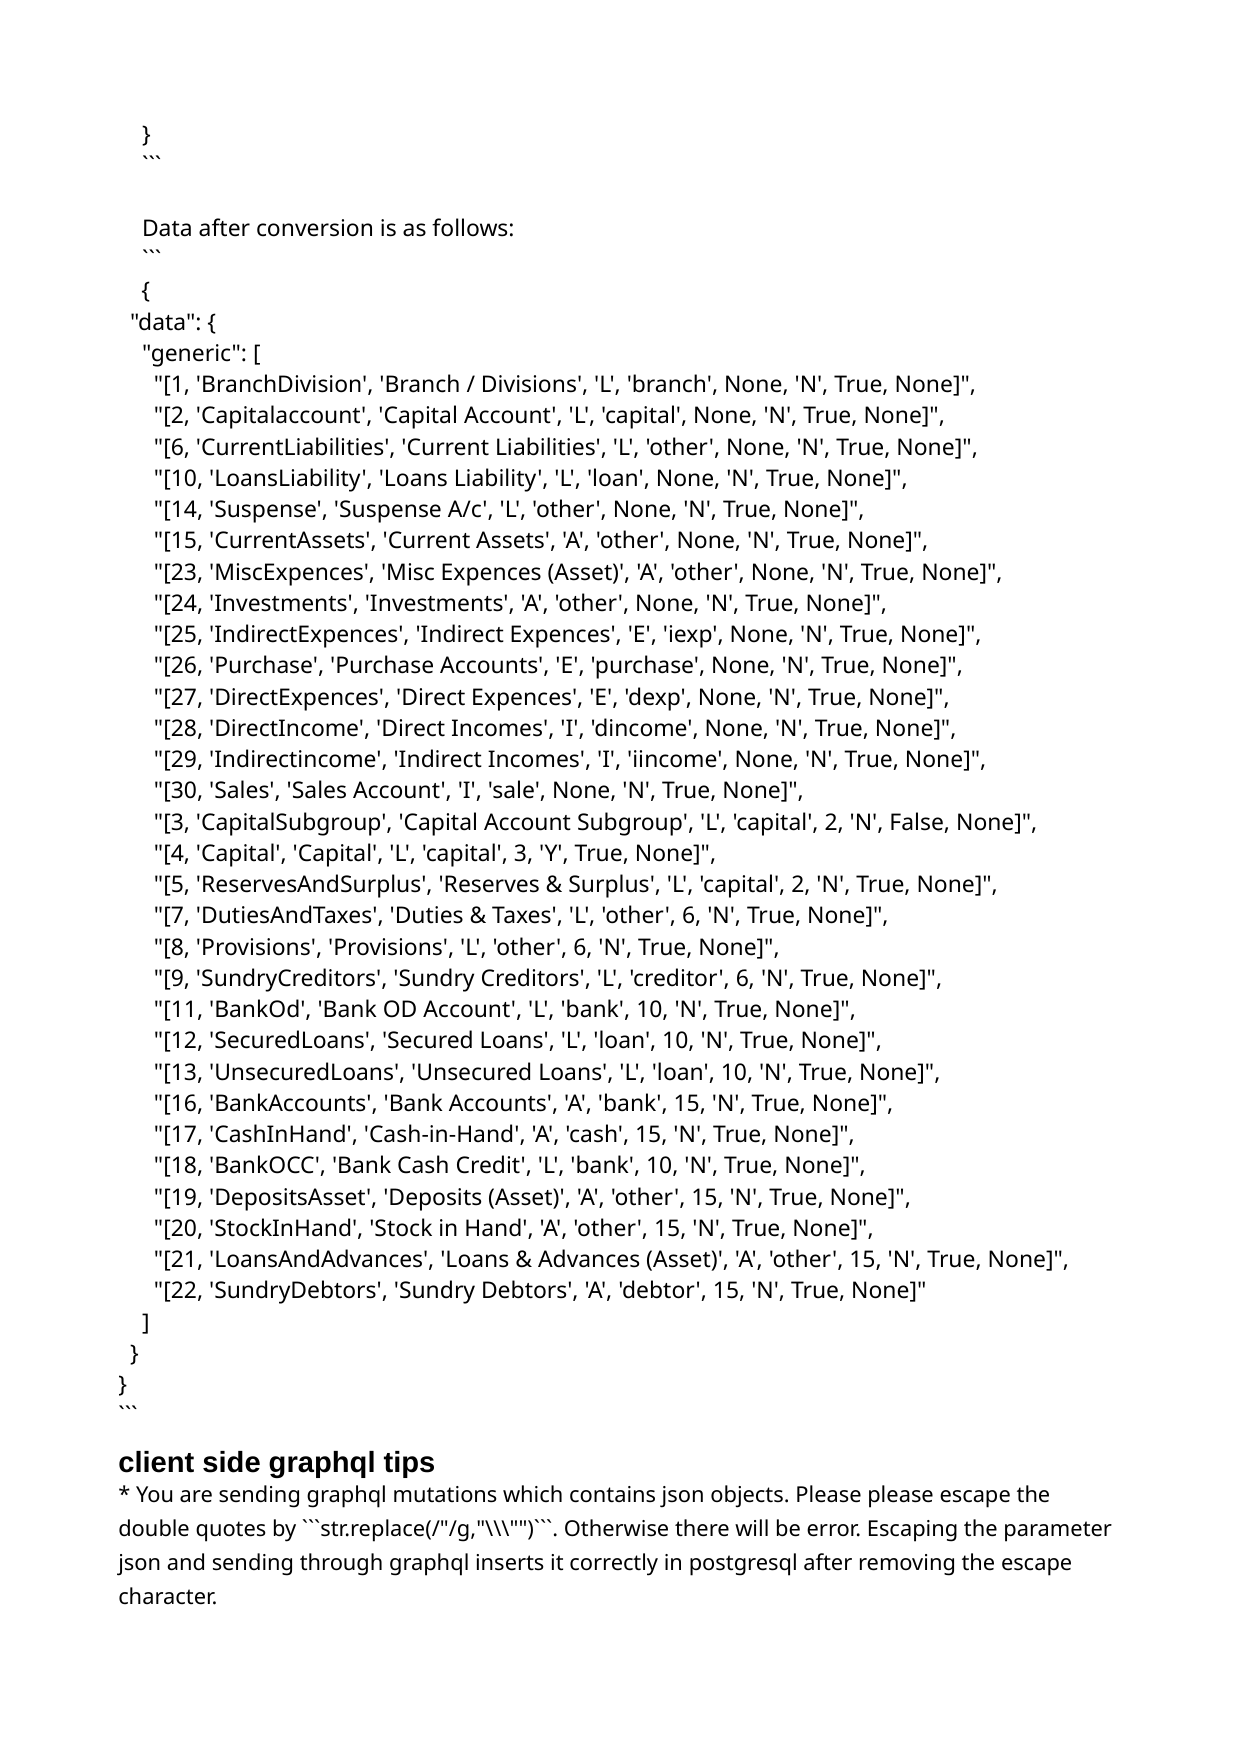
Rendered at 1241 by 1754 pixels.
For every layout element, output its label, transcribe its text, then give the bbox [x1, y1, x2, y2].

text "[7, 'DutiesAndTaxes', 'Duties & Taxes', 'L', 'other', 6, 'N', True, None]", [118, 899, 1122, 931]
text "[14, 'Suspense', 'Suspense A/c', 'L', 'other', None, 'N', True, None]", [118, 493, 1122, 524]
text "[17, 'CashInHand', 'Cash-in-Hand', 'A', 'cash', 15, 'N', True, None]", [118, 1118, 1122, 1149]
text } [118, 1337, 1122, 1368]
text } [118, 1368, 1122, 1399]
text "[27, 'DirectExpences', 'Direct Expences', 'E', 'dexp', None, 'N', True, None]", [118, 681, 1122, 712]
text "[25, 'IndirectExpences', 'Indirect Expences', 'E', 'iexp', None, 'N', True, None]", [118, 618, 1122, 649]
text "[24, 'Investments', 'Investments', 'A', 'other', None, 'N', True, None]", [118, 587, 1122, 618]
text "[20, 'StockInHand', 'Stock in Hand', 'A', 'other', 15, 'N', True, None]", [118, 1212, 1122, 1243]
text "[13, 'UnsecuredLoans', 'Unsecured Loans', 'L', 'loan', 10, 'N', True, None]", [118, 1056, 1122, 1087]
text { [118, 274, 1122, 306]
text "[23, 'MiscExpences', 'Misc Expences (Asset)', 'A', 'other', None, 'N', True, None]", [118, 556, 1122, 587]
text Data after conversion is as follows: [118, 212, 1122, 243]
text "[12, 'SecuredLoans', 'Secured Loans', 'L', 'loan', 10, 'N', True, None]", [118, 1024, 1122, 1056]
text "[30, 'Sales', 'Sales Account', 'I', 'sale', None, 'N', True, None]", [118, 774, 1122, 806]
text "[18, 'BankOCC', 'Bank Cash Credit', 'L', 'bank', 10, 'N', True, None]", [118, 1149, 1122, 1181]
text "[2, 'Capitalaccount', 'Capital Account', 'L', 'capital', None, 'N', True, None]", [118, 399, 1122, 431]
text "[6, 'CurrentLiabilities', 'Current Liabilities', 'L', 'other', None, 'N', True, None]", [118, 431, 1122, 462]
text "[9, 'SundryCreditors', 'Sundry Creditors', 'L', 'creditor', 6, 'N', True, None]", [118, 962, 1122, 993]
text "[3, 'CapitalSubgroup', 'Capital Account Subgroup', 'L', 'capital', 2, 'N', False, None]", [118, 806, 1122, 837]
text "[28, 'DirectIncome', 'Direct Incomes', 'I', 'dincome', None, 'N', True, None]", [118, 712, 1122, 743]
text "generic": [ [118, 337, 1122, 368]
text ``` [118, 149, 1122, 181]
text "[16, 'BankAccounts', 'Bank Accounts', 'A', 'bank', 15, 'N', True, None]", [118, 1087, 1122, 1118]
text "[15, 'CurrentAssets', 'Current Assets', 'A', 'other', None, 'N', True, None]", [118, 524, 1122, 556]
text "[29, 'Indirectincome', 'Indirect Incomes', 'I', 'iincome', None, 'N', True, None]", [118, 743, 1122, 774]
text "[26, 'Purchase', 'Purchase Accounts', 'E', 'purchase', None, 'N', True, None]", [118, 649, 1122, 681]
text ] [118, 1306, 1122, 1337]
text "[19, 'DepositsAsset', 'Deposits (Asset)', 'A', 'other', 15, 'N', True, None]", [118, 1181, 1122, 1212]
text "[4, 'Capital', 'Capital', 'L', 'capital', 3, 'Y', True, None]", [118, 837, 1122, 868]
text ``` [118, 243, 1122, 274]
text "[1, 'BranchDivision', 'Branch / Divisions', 'L', 'branch', None, 'N', True, None]", [118, 368, 1122, 399]
text * You are sending graphql mutations which contains json objects. Please please escape the double quotes by ```str.replace(/"/g,"\\\"")```. Otherwise there will be error. Escaping the parameter json and sending through graphql inserts it correctly in postgresql after removing the escape character. [118, 1479, 1122, 1611]
text "[22, 'SundryDebtors', 'Sundry Debtors', 'A', 'debtor', 15, 'N', True, None]" [118, 1274, 1122, 1306]
text "[5, 'ReservesAndSurplus', 'Reserves & Surplus', 'L', 'capital', 2, 'N', True, None]", [118, 868, 1122, 899]
text "data": { [118, 306, 1122, 337]
text } [118, 118, 1122, 149]
text "[11, 'BankOd', 'Bank OD Account', 'L', 'bank', 10, 'N', True, None]", [118, 993, 1122, 1024]
text "[8, 'Provisions', 'Provisions', 'L', 'other', 6, 'N', True, None]", [118, 931, 1122, 962]
subtitle client side graphql tips [118, 1445, 1122, 1479]
text "[21, 'LoansAndAdvances', 'Loans & Advances (Asset)', 'A', 'other', 15, 'N', True, None]", [118, 1243, 1122, 1274]
text ``` [118, 1399, 1122, 1431]
text "[10, 'LoansLiability', 'Loans Liability', 'L', 'loan', None, 'N', True, None]", [118, 462, 1122, 493]
